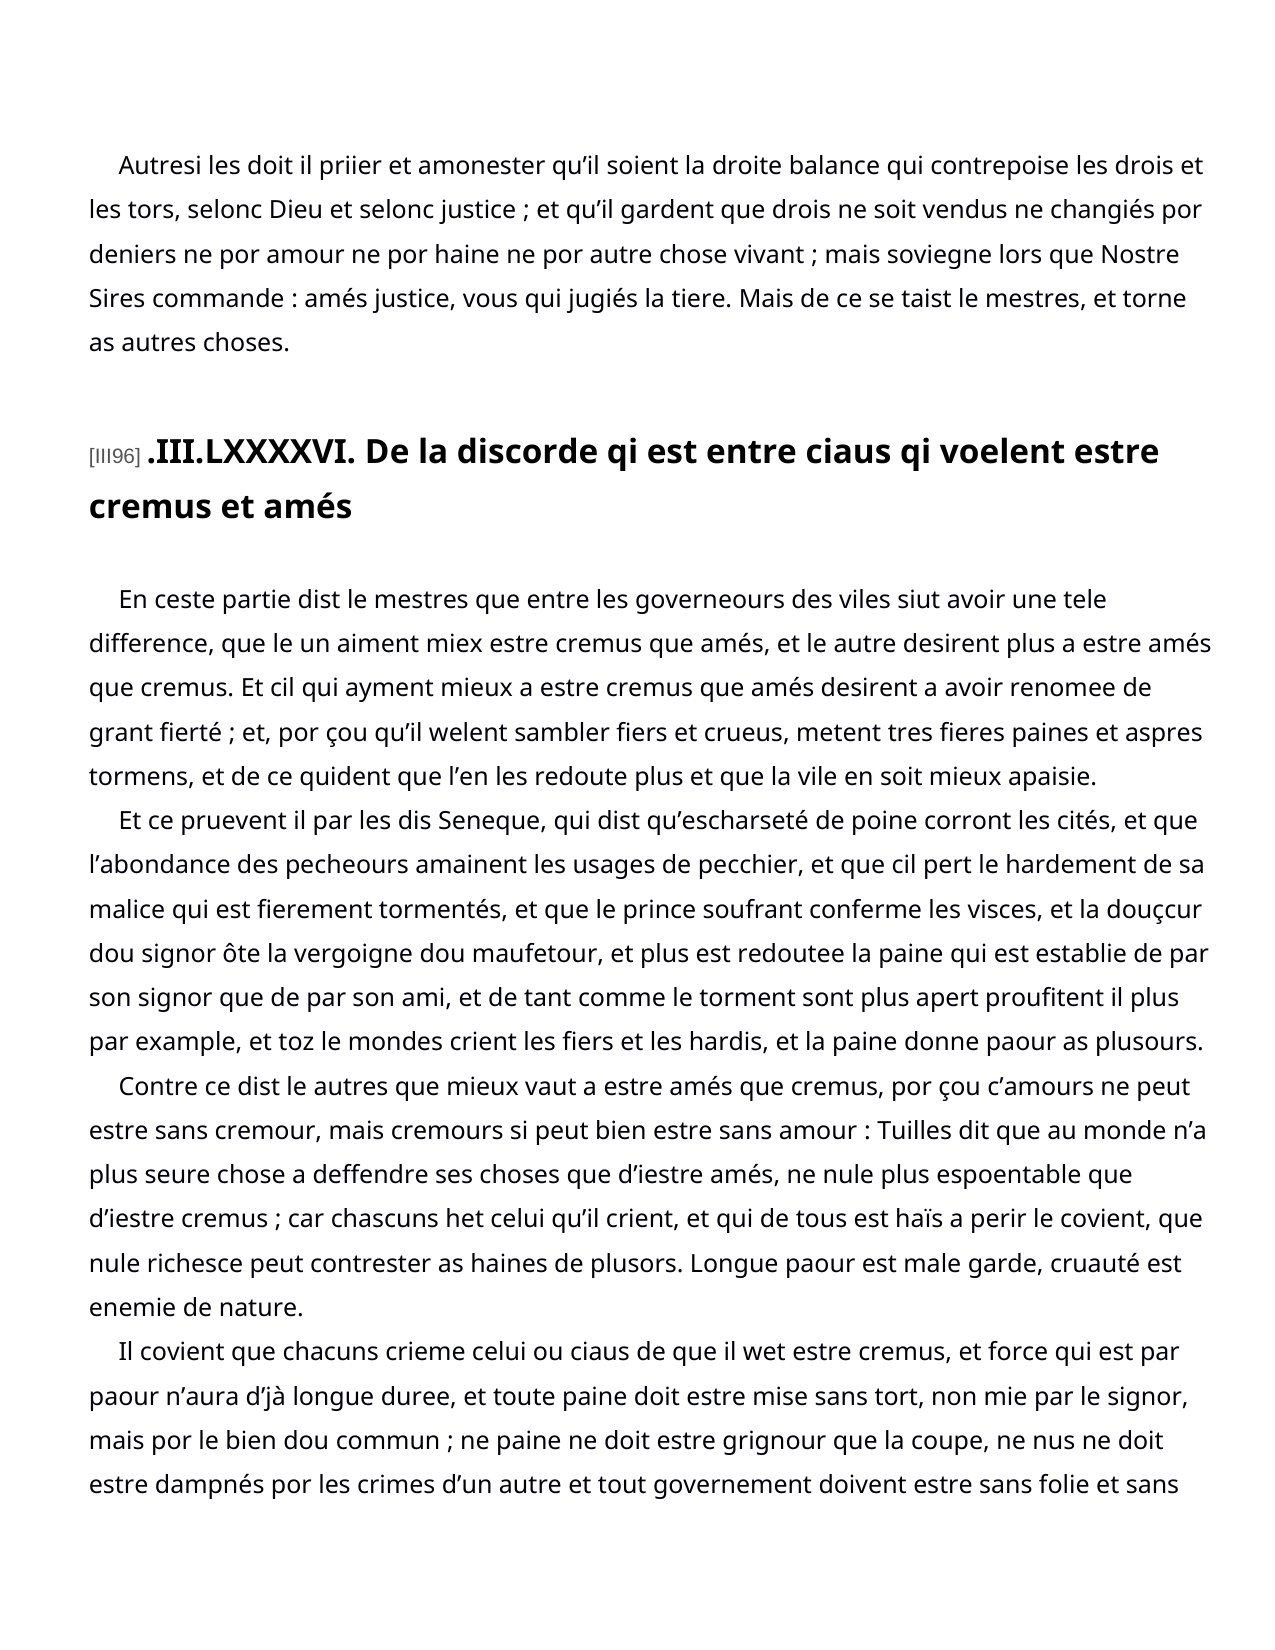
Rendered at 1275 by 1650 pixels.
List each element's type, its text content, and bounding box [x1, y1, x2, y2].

subtitle [III96] .III.LXXXXVI. De la discorde qi est entre ciaus qi voelent estre cremus et amés [89, 428, 1216, 528]
text En ceste partie dist le mestres que entre les governeours des viles siut avoir une tele difference, que le un aiment miex estre cremus que amés, et le autre desirent plus a estre amés que cremus. Et cil qui ayment mieux a estre cremus que amés desirent a avoir renomee de grant fierté ; et, por çou qu’il welent sambler fiers et crueus, metent tres fieres paines et aspres tormens, et de ce quident que l’en les redoute plus et que la vile en soit mieux apaisie. [89, 581, 1216, 792]
text Il covient que chacuns crieme celui ou ciaus de que il wet estre cremus, et force qui est par paour n’aura d’jà longue duree, et toute paine doit estre mise sans tort, non mie par le signor, mais por le bien dou commun ; ne paine ne doit estre grignour que la coupe, ne nus ne doit estre dampnés por les crimes d’un autre et tout governement doivent estre sans folie et sans [89, 1334, 1216, 1501]
text Et ce pruevent il par les dis Seneque, qui dist qu’escharseté de poine corront les cités, et que l’abondance des pecheours amainent les usages de pecchier, et que cil pert le hardement de sa malice qui est fierement tormentés, et que le prince soufrant conferme les visces, et la douçcur dou signor ôte la vergoigne dou maufetour, et plus est redoutee la paine qui est establie de par son signor que de par son ami, et de tant comme le torment sont plus apert proufitent il plus par example, et toz le mondes crient les fiers et les hardis, et la paine donne paour as plusours. [89, 803, 1216, 1058]
text Contre ce dist le autres que mieux vaut a estre amés que cremus, por çou c’amours ne peut estre sans cremour, mais cremours si peut bien estre sans amour : Tuilles dit que au monde n’a plus seure chose a deffendre ses choses que d’iestre amés, ne nule plus espoentable que d’iestre cremus ; car chascuns het celui qu’il crient, et qui de tous est haïs a perir le covient, que nule richesce peut contrester as haines de plusors. Longue paour est male garde, cruauté est enemie de nature. [89, 1068, 1216, 1324]
text Autresi les doit il priier et amonester qu’il soient la droite balance qui contrepoise les drois et les tors, selonc Dieu et selonc justice ; et qu’il gardent que drois ne soit vendus ne changiés por deniers ne por amour ne por haine ne por autre chose vivant ; mais soviegne lors que Nostre Sires commande : amés justice, vous qui jugiés la tiere. Mais de ce se taist le mestres, et torne as autres choses. [89, 148, 1216, 359]
